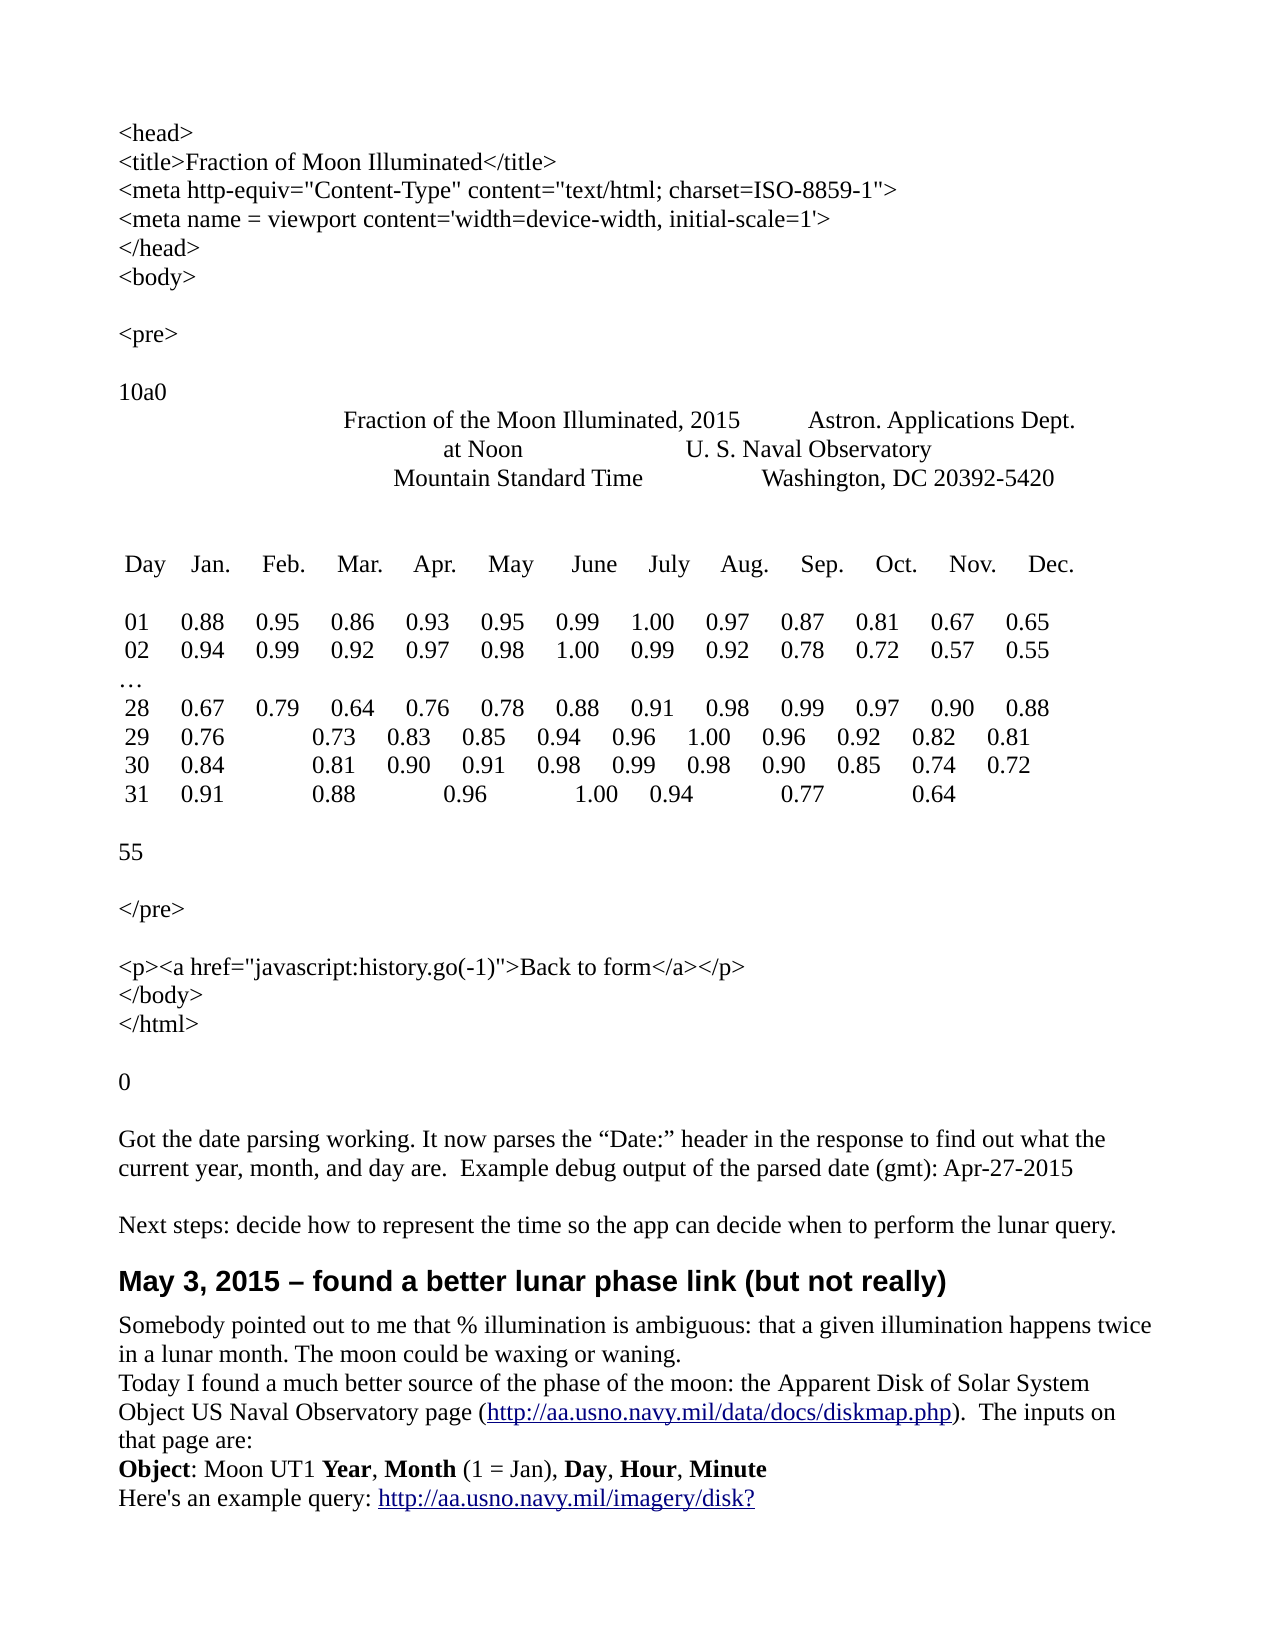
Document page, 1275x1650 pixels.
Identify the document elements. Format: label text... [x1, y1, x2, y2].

text at Noon U. S. Naval Observatory [118, 434, 1157, 463]
text 31 0.91 0.88 0.96 1.00 0.94 0.77 0.64 [118, 779, 1157, 808]
text Next steps: decide how to represent the time so the app can decide when to perform the lunar query. [118, 1211, 1157, 1239]
text <meta name = viewport content='width=device-width, initial-scale=1'> [118, 204, 1157, 233]
text Day Jan. Feb. Mar. Apr. May June July Aug. Sep. Oct. Nov. Dec. [118, 549, 1157, 578]
text Mountain Standard Time Washington, DC 20392-5420 [118, 463, 1157, 492]
text <p><a href="javascript:history.go(-1)">Back to form</a></p> [118, 952, 1157, 981]
text <head> [118, 118, 1157, 147]
text 01 0.88 0.95 0.86 0.93 0.95 0.99 1.00 0.97 0.87 0.81 0.67 0.65 [118, 607, 1157, 636]
text 55 [118, 837, 1157, 866]
text Somebody pointed out to me that % illumination is ambiguous: that a given illumination happens twice in a lunar month. The moon could be waxing or waning. [118, 1310, 1157, 1368]
text … [118, 664, 1157, 693]
text Got the date parsing working. It now parses the “Date:” header in the response to find out what the current year, month, and day are. Example debug output of the parsed date (gmt): Apr-27-2015 [118, 1124, 1157, 1182]
text Fraction of the Moon Illuminated, 2015 Astron. Applications Dept. [118, 406, 1157, 434]
text </html> [118, 1009, 1157, 1038]
text </head> [118, 233, 1157, 262]
subtitle May 3, 2015 – found a better lunar phase link (but not really) [118, 1264, 1157, 1298]
text <body> [118, 262, 1157, 291]
text <pre> [118, 319, 1157, 348]
text Here's an example query: http://aa.usno.navy.mil/imagery/disk? [118, 1483, 1157, 1512]
text <title>Fraction of Moon Illuminated</title> [118, 147, 1157, 176]
text </body> [118, 981, 1157, 1009]
text 0 [118, 1067, 1157, 1096]
text 02 0.94 0.99 0.92 0.97 0.98 1.00 0.99 0.92 0.78 0.72 0.57 0.55 [118, 636, 1157, 664]
text 28 0.67 0.79 0.64 0.76 0.78 0.88 0.91 0.98 0.99 0.97 0.90 0.88 [118, 693, 1157, 722]
text 10a0 [118, 377, 1157, 406]
text Object: Moon UT1 Year, Month (1 = Jan), Day, Hour, Minute [118, 1454, 1157, 1483]
text 30 0.84 0.81 0.90 0.91 0.98 0.99 0.98 0.90 0.85 0.74 0.72 [118, 751, 1157, 779]
text 29 0.76 0.73 0.83 0.85 0.94 0.96 1.00 0.96 0.92 0.82 0.81 [118, 722, 1157, 751]
text <meta http-equiv="Content-Type" content="text/html; charset=ISO-8859-1"> [118, 176, 1157, 204]
text </pre> [118, 894, 1157, 923]
text Today I found a much better source of the phase of the moon: the Apparent Disk of Solar System Object US Naval Observatory page (http://aa.usno.navy.mil/data/docs/diskmap.php). The inputs on that page are: [118, 1368, 1157, 1454]
